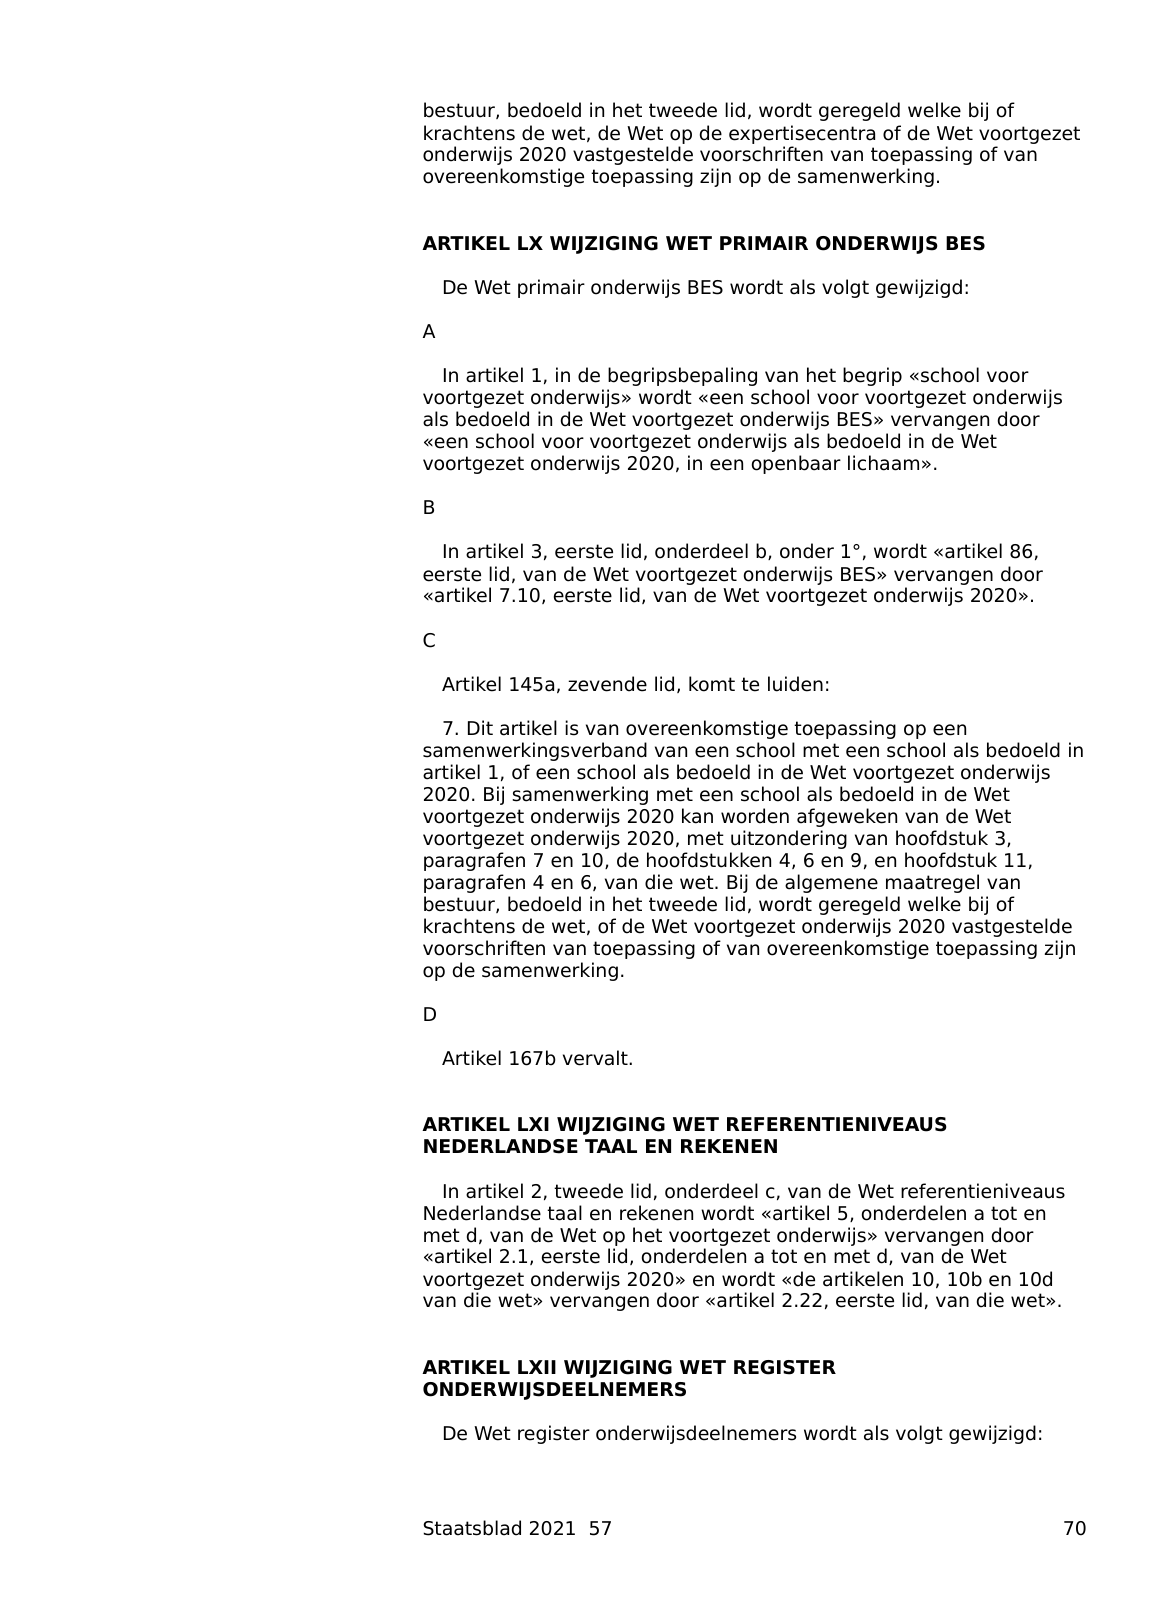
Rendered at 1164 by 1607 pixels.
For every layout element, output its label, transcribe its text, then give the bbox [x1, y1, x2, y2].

subtitle ARTIKEL LX WIJZIGING WET PRIMAIR ONDERWIJS BES [422, 233, 1087, 255]
text 7. Dit artikel is van overeenkomstige toepassing op een samenwerkingsverband van een school met een school als bedoeld in artikel 1, of een school als bedoeld in de Wet voortgezet onderwijs 2020. Bij samenwerking met een school als bedoeld in de Wet voortgezet onderwijs 2020 kan worden afgeweken van de Wet voortgezet onderwijs 2020, met uitzondering van hoofdstuk 3, paragrafen 7 en 10, de hoofdstukken 4, 6 en 9, en hoofdstuk 11, paragrafen 4 en 6, van die wet. Bij de algemene maatregel van bestuur, bedoeld in het tweede lid, wordt geregeld welke bij of krachtens de wet, of de Wet voortgezet onderwijs 2020 vastgestelde voorschriften van toepassing of van overeenkomstige toepassing zijn op de samenwerking. [422, 718, 1087, 982]
text C [422, 629, 1087, 652]
text bestuur, bedoeld in het tweede lid, wordt geregeld welke bij of krachtens de wet, de Wet op de expertisecentra of de Wet voortgezet onderwijs 2020 vastgestelde voorschriften van toepassing of van overeenkomstige toepassing zijn op de samenwerking. [422, 100, 1087, 188]
text In artikel 1, in de begripsbepaling van het begrip «school voor voortgezet onderwijs» wordt «een school voor voortgezet onderwijs als bedoeld in de Wet voortgezet onderwijs BES» vervangen door «een school voor voortgezet onderwijs als bedoeld in de Wet voortgezet onderwijs 2020, in een openbaar lichaam». [422, 365, 1087, 475]
text Artikel 145a, zevende lid, komt te luiden: [422, 674, 1087, 696]
text Artikel 167b vervalt. [422, 1048, 1087, 1070]
subtitle ARTIKEL LXI WIJZIGING WET REFERENTIENIVEAUS NEDERLANDSE TAAL EN REKENEN [422, 1114, 1087, 1158]
text In artikel 3, eerste lid, onderdeel b, onder 1°, wordt «artikel 86, eerste lid, van de Wet voortgezet onderwijs BES» vervangen door «artikel 7.10, eerste lid, van de Wet voortgezet onderwijs 2020». [422, 541, 1087, 607]
text In artikel 2, tweede lid, onderdeel c, van de Wet referentieniveaus Nederlandse taal en rekenen wordt «artikel 5, onderdelen a tot en met d, van de Wet op het voortgezet onderwijs» vervangen door «artikel 2.1, eerste lid, onderdelen a tot en met d, van de Wet voortgezet onderwijs 2020» en wordt «de artikelen 10, 10b en 10d van die wet» vervangen door «artikel 2.22, eerste lid, van die wet». [422, 1181, 1087, 1312]
text De Wet register onderwijsdeelnemers wordt als volgt gewijzigd: [422, 1423, 1087, 1445]
text D [422, 1004, 1087, 1026]
subtitle ARTIKEL LXII WIJZIGING WET REGISTER ONDERWIJSDEELNEMERS [422, 1357, 1087, 1401]
text A [422, 321, 1087, 343]
text De Wet primair onderwijs BES wordt als volgt gewijzigd: [422, 277, 1087, 299]
text B [422, 497, 1087, 519]
